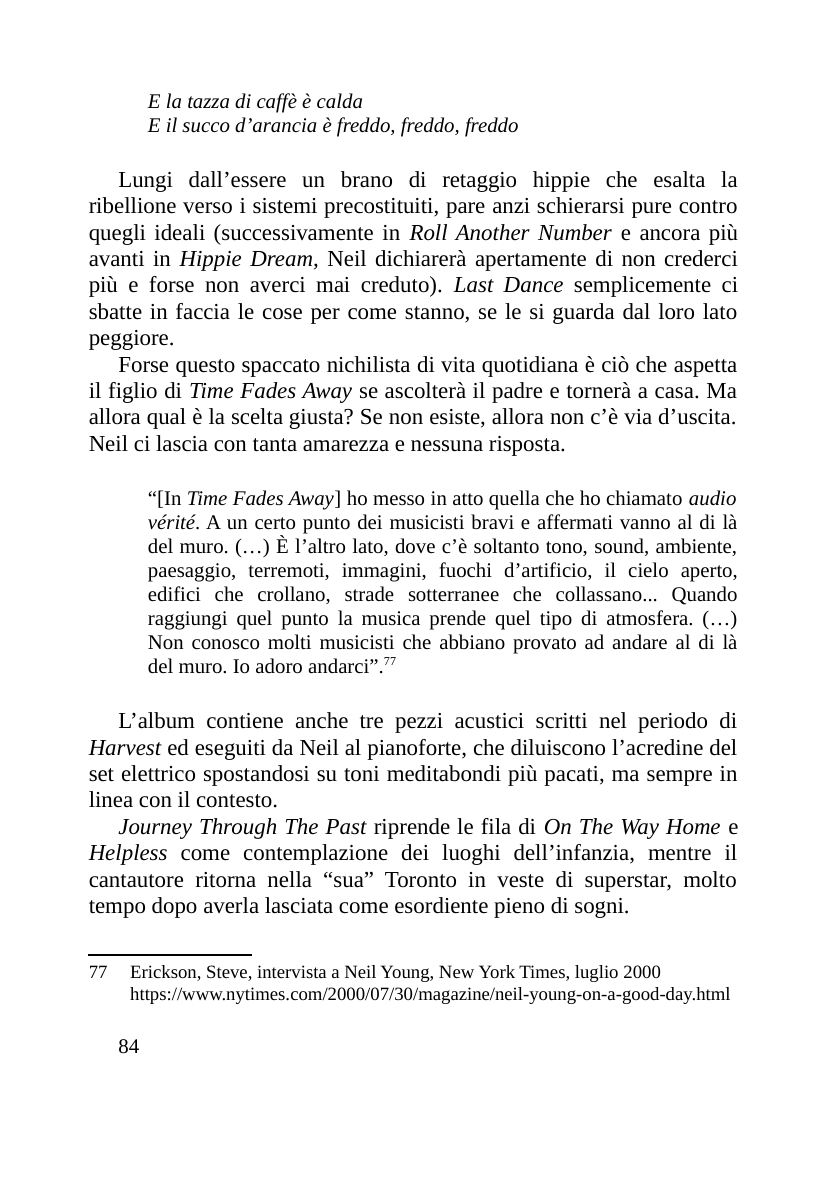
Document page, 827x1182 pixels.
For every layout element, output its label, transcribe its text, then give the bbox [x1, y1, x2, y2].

text Erickson, Steve, intervista a Neil Young, New York Times, luglio 2000 https://www.nytimes.com/2000/07/30/magazine/neil-young-on-a-good-day.html [88, 961, 738, 1004]
text E la tazza di caffè è calda [88, 88, 738, 113]
text Forse questo spaccato nichilista di vita quotidiana è ciò che aspetta il figlio di Time Fades Away se ascolterà il padre e tornerà a casa. Ma allora qual è la scelta giusta? Se non esiste, allora non c’è via d’uscita. Neil ci lascia con tanta amarezza e nessuna risposta. [88, 351, 738, 456]
text L’album contiene anche tre pezzi acustici scritti nel periodo di Harvest ed eseguiti da Neil al pianoforte, che diluiscono l’acredine del set elettrico spostandosi su toni meditabondi più pacati, ma sempre in linea con il contesto. [88, 707, 738, 813]
text Journey Through The Past riprende le fila di On The Way Home e Helpless come contemplazione dei luoghi dell’infanzia, mentre il cantautore ritorna nella “sua” Toronto in veste di superstar, molto tempo dopo averla lasciata come esordiente pieno di sogni. [88, 813, 738, 918]
text “[In Time Fades Away] ho messo in atto quella che ho chiamato audio vérité. A un certo punto dei musicisti bravi e affermati vanno al di là del muro. (…) È l’altro lato, dove c’è soltanto tono, sound, ambiente, paesaggio, terremoti, immagini, fuochi d’artificio, il cielo aperto, edifici che crollano, strade sotterranee che collassano... Quando raggiungi quel punto la musica prende quel tipo di atmosfera. (…) Non conosco molti musicisti che abbiano provato ad andare al di là del muro. Io adoro andarci”. [148, 486, 738, 678]
text Lungi dall’essere un brano di retaggio hippie che esalta la ribellione verso i sistemi precostituiti, pare anzi schierarsi pure contro quegli ideali (successivamente in Roll Another Number e ancora più avanti in Hippie Dream, Neil dichiarerà apertamente di non crederci più e forse non averci mai creduto). Last Dance semplicemente ci sbatte in faccia le cose per come stanno, se le si guarda dal loro lato peggiore. [88, 166, 738, 351]
text E il succo d’arancia è freddo, freddo, freddo [88, 113, 738, 137]
